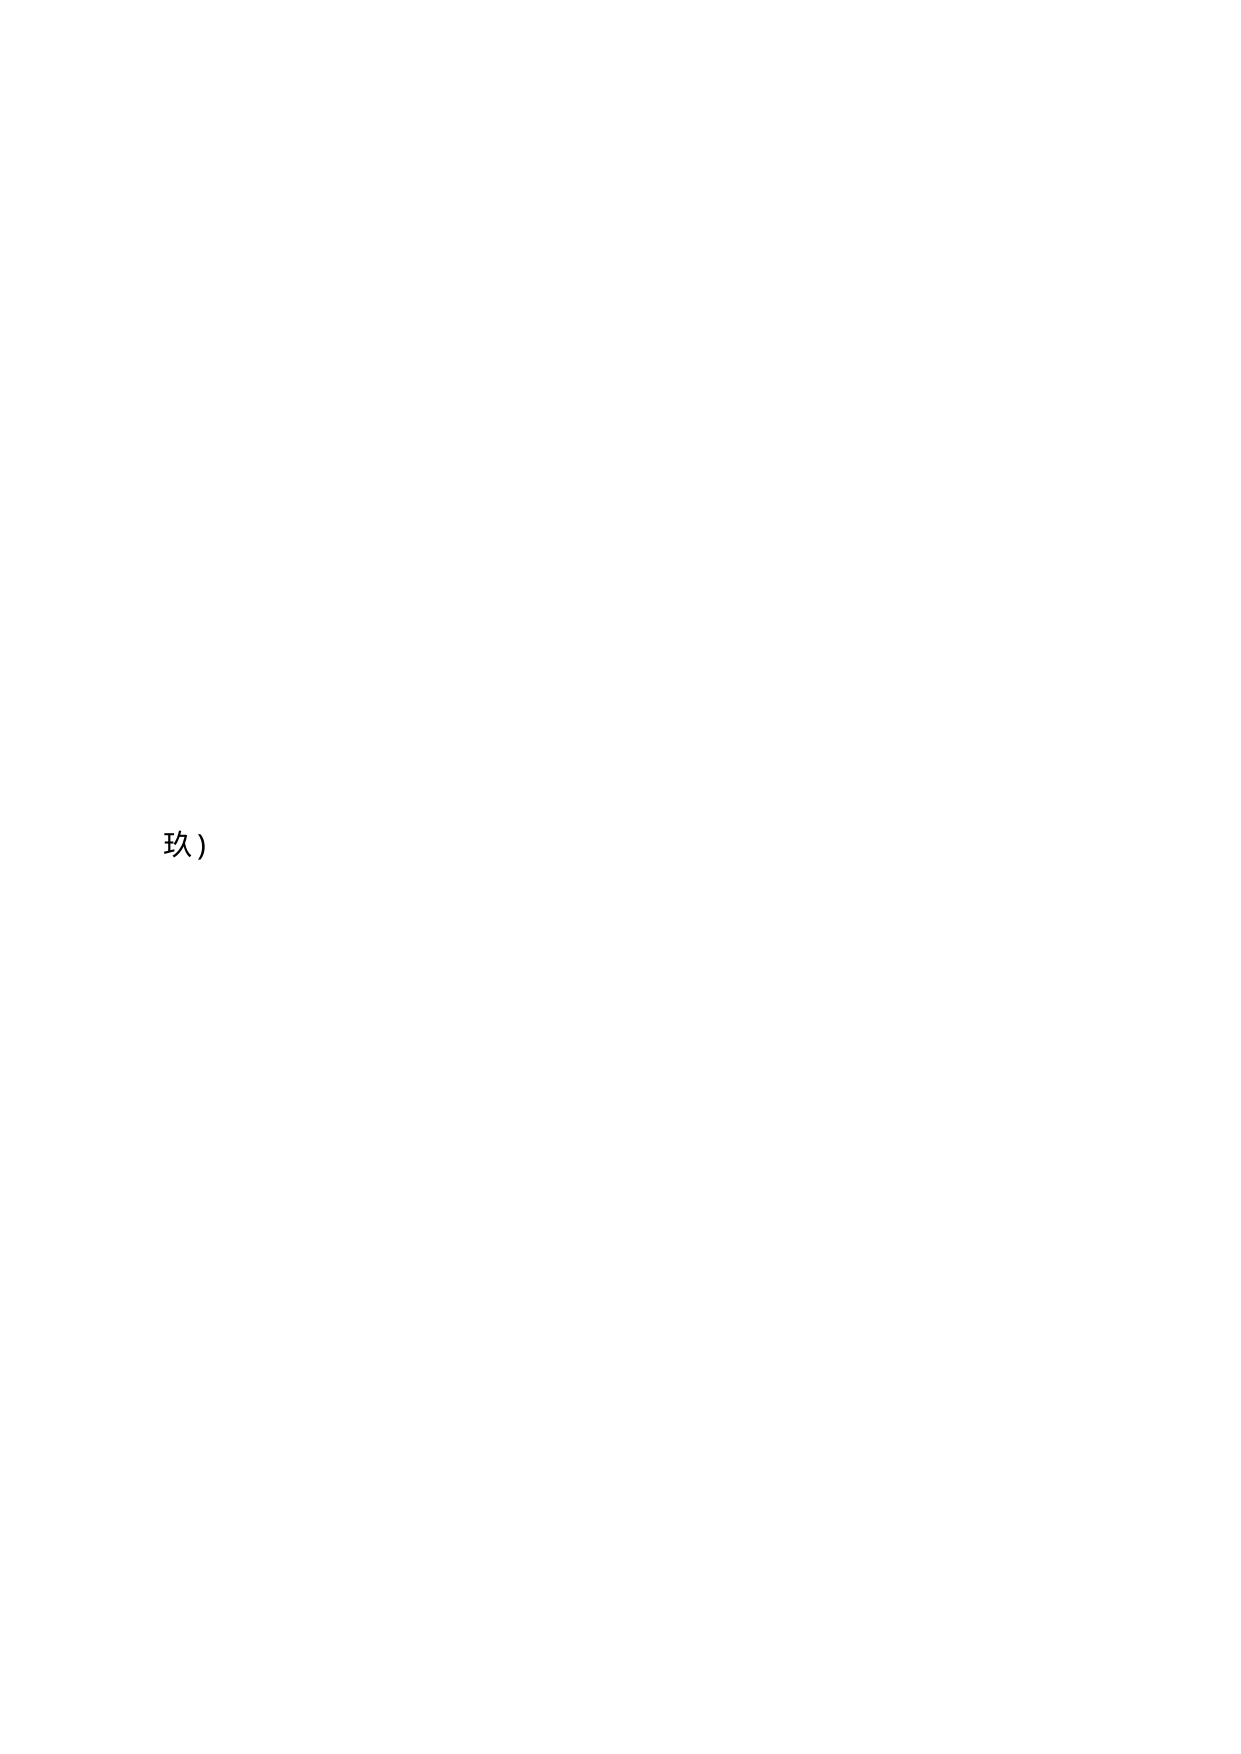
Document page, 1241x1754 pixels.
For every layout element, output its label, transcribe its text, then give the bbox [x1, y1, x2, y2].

text 玖) [164, 822, 1138, 864]
